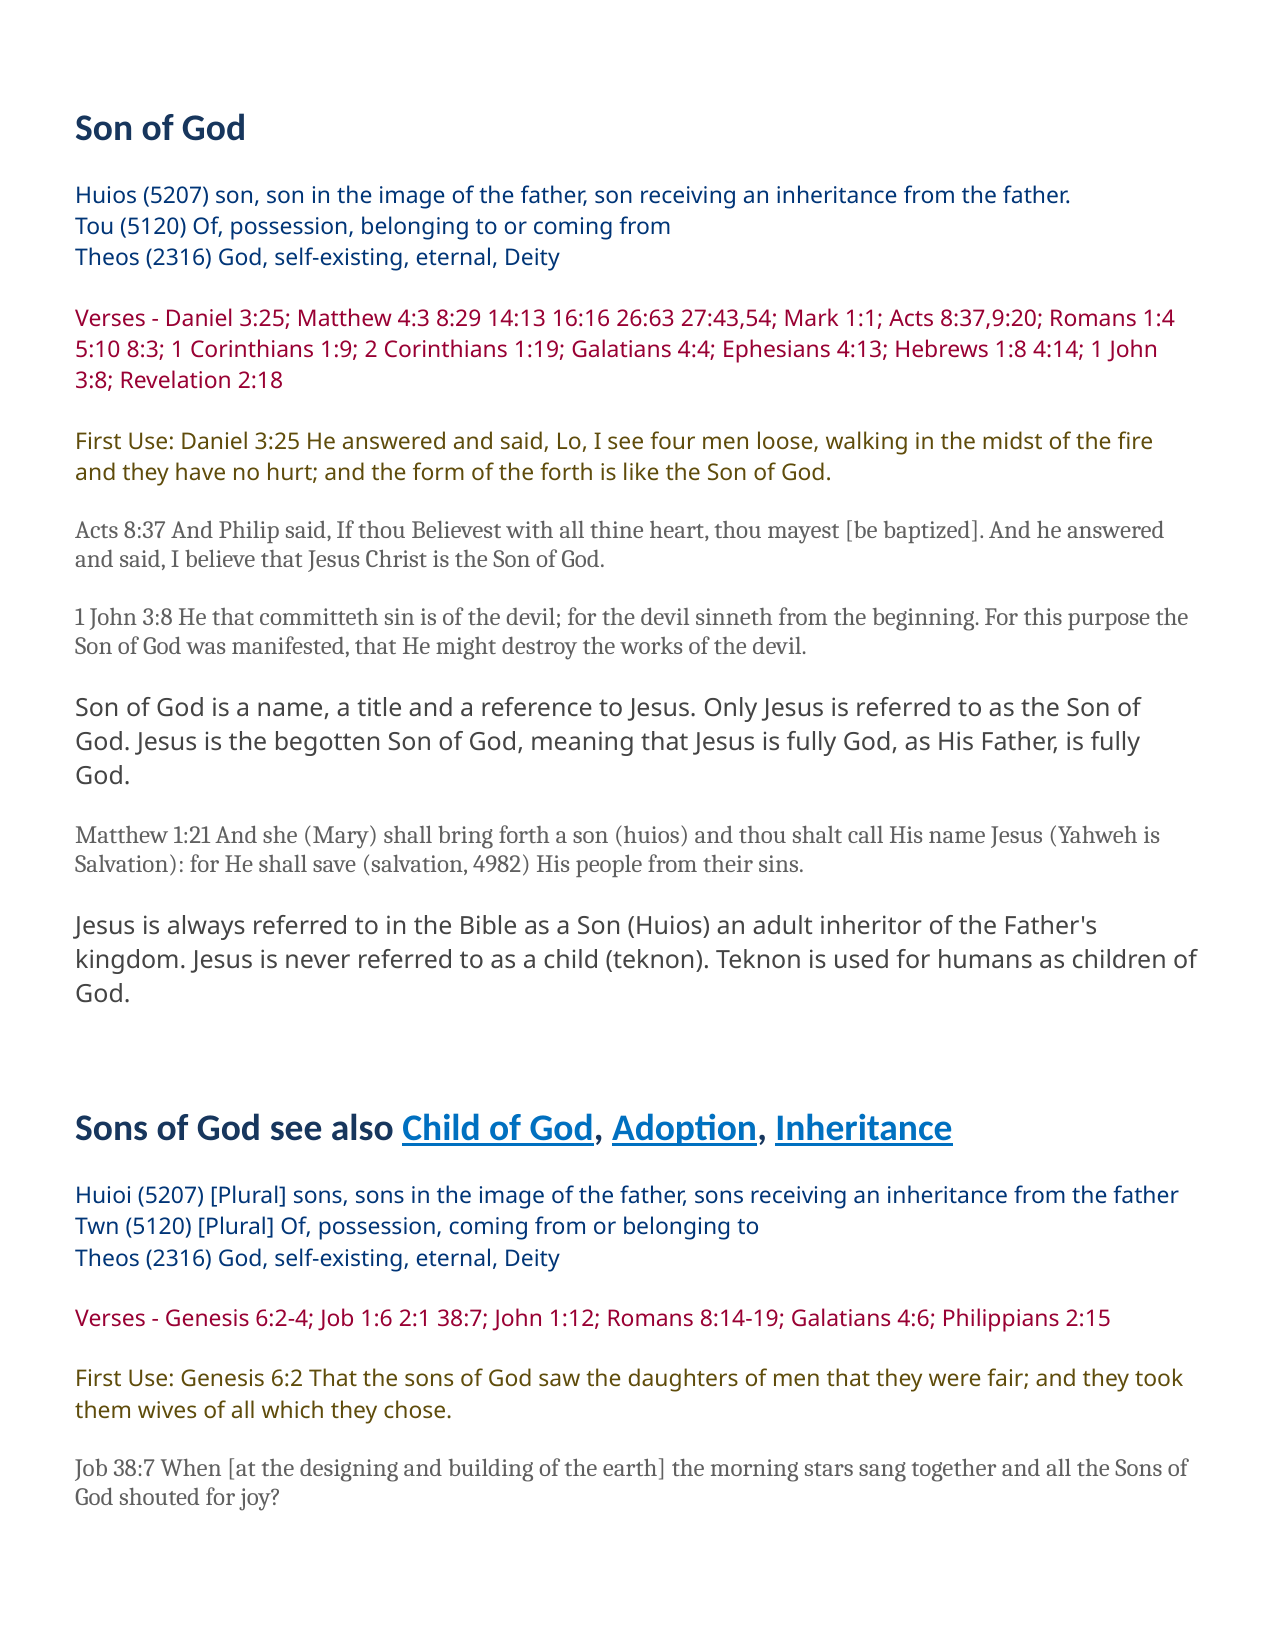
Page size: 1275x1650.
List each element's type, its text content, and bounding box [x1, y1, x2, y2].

subtitle Son of God [75, 104, 1200, 149]
text First Use: Genesis 6:2 That the sons of God saw the daughters of men that they were fair; and they took them wives of all which they chose. [75, 1362, 1200, 1425]
text Verses - Genesis 6:2-4; Job 1:6 2:1 38:7; John 1:12; Romans 8:14-19; Galatians 4:6; Philippians 2:15 [75, 1302, 1200, 1333]
text 1 John 3:8 He that committeth sin is of the devil; for the devil sinneth from the beginning. For this purpose the Son of God was manifested, that He might destroy the works of the devil. [75, 603, 1200, 660]
text Son of God is a name, a title and a reference to Jesus. Only Jesus is referred to as the Son of God. Jesus is the begotten Son of God, meaning that Jesus is fully God, as His Father, is fully God. [75, 689, 1200, 792]
text Job 38:7 When [at the designing and building of the earth] the morning stars sang together and all the Sons of God shouted for joy? [75, 1454, 1200, 1512]
text Matthew 1:21 And she (Mary) shall bring forth a son (huios) and thou shalt call His name Jesus (Yahweh is Salvation): for He shall save (salvation, 4982) His people from their sins. [75, 821, 1200, 878]
text Jesus is always referred to in the Bible as a Son (Huios) an adult inheritor of the Father's kingdom. Jesus is never referred to as a child (teknon). Teknon is used for humans as children of God. [75, 908, 1200, 1010]
text Acts 8:37 And Philip said, If thou Believest with all thine heart, thou mayest [be baptized]. And he answered and said, I believe that Jesus Christ is the Son of God. [75, 516, 1200, 574]
text Huios (5207) son, son in the image of the father, son receiving an inheritance from the father. Tou (5120) Of, possession, belonging to or coming from Theos (2316) God, self-existing, eternal, Deity [75, 179, 1200, 272]
text Verses - Daniel 3:25; Matthew 4:3 8:29 14:13 16:16 26:63 27:43,54; Mark 1:1; Acts 8:37,9:20; Romans 1:4 5:10 8:3; 1 Corinthians 1:9; 2 Corinthians 1:19; Galatians 4:4; Ephesians 4:13; Hebrews 1:8 4:14; 1 John 3:8; Revelation 2:18 [75, 302, 1200, 395]
text Huioi (5207) [Plural] sons, sons in the image of the father, sons receiving an inheritance from the father Twn (5120) [Plural] Of, possession, coming from or belonging to Theos (2316) God, self-existing, eternal, Deity [75, 1179, 1200, 1273]
subtitle Sons of God see also Child of God, Adoption, Inheritance [75, 1104, 1200, 1150]
text First Use: Daniel 3:25 He answered and said, Lo, I see four men loose, walking in the midst of the fire and they have no hurt; and the form of the forth is like the Son of God. [75, 424, 1200, 487]
